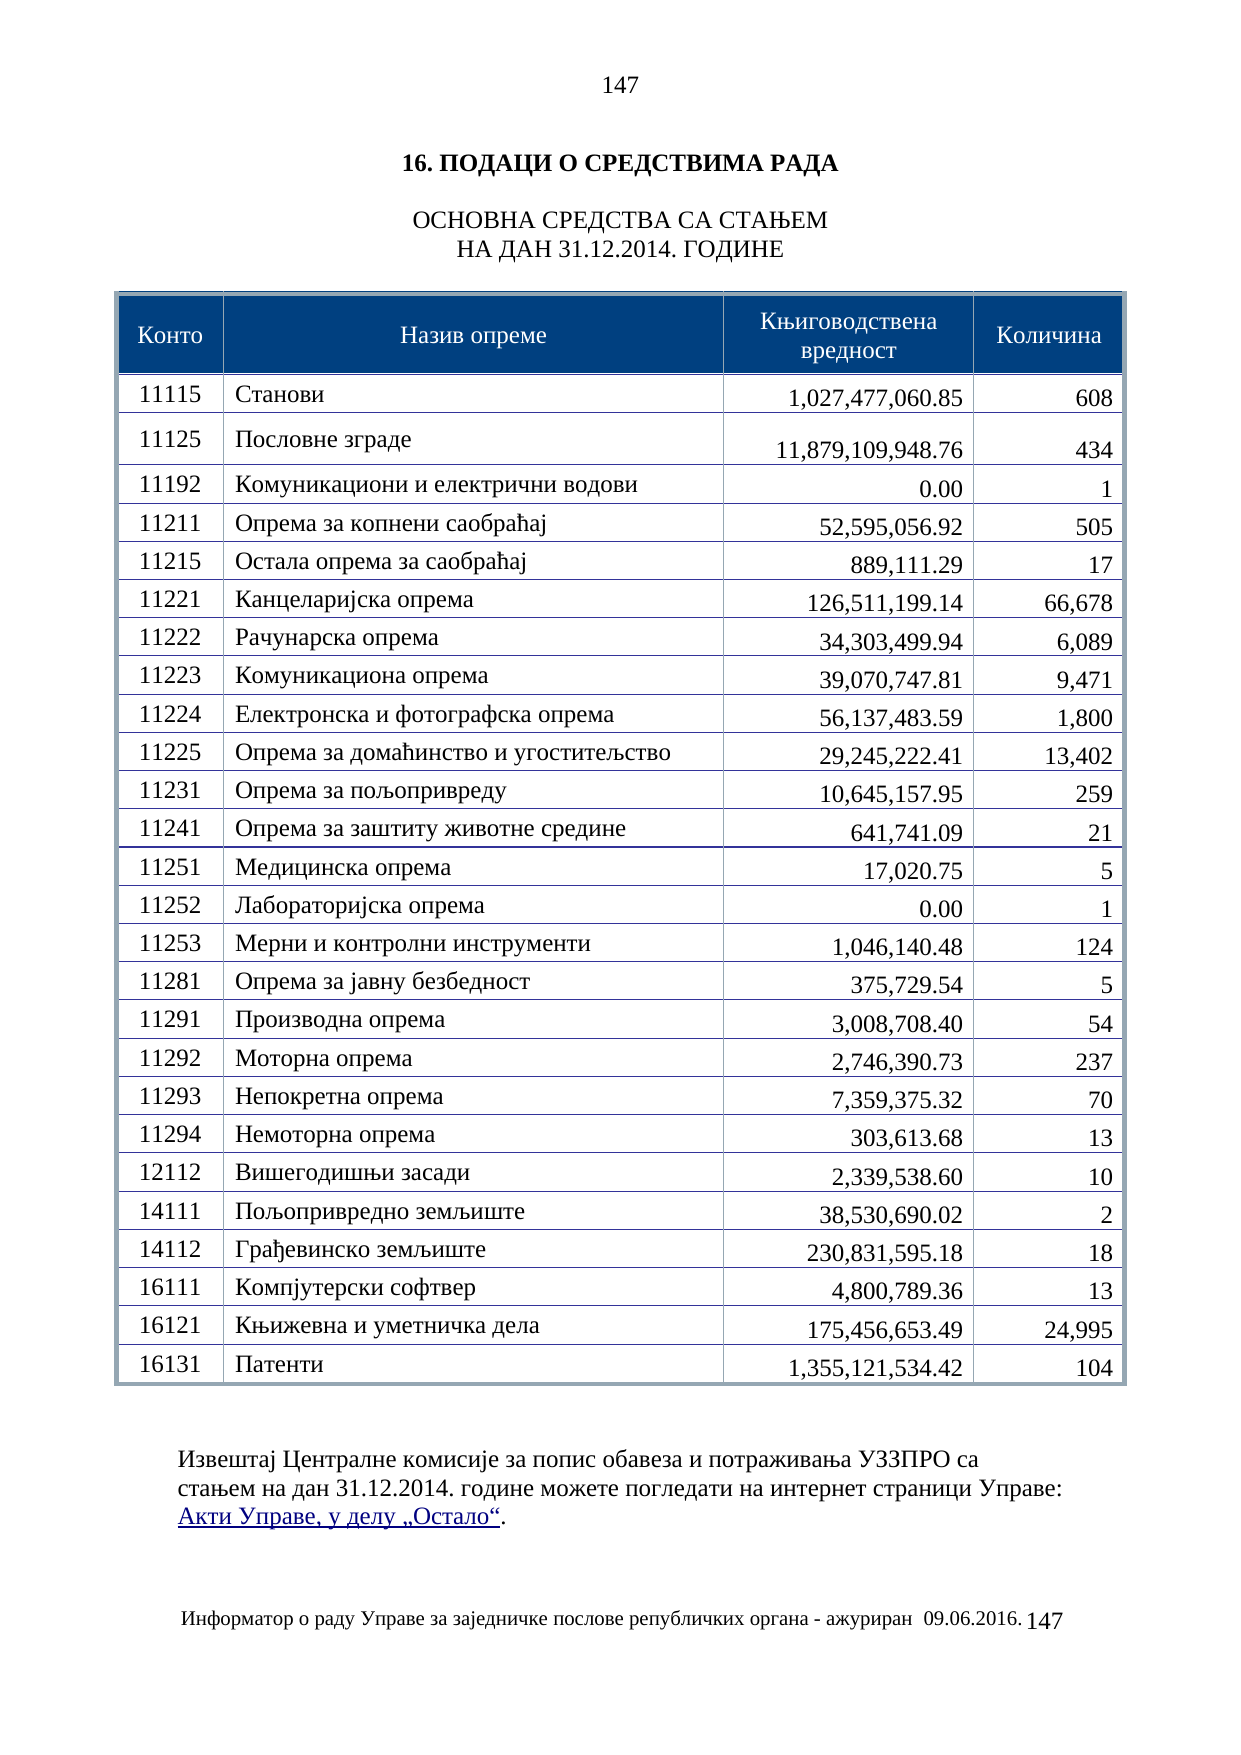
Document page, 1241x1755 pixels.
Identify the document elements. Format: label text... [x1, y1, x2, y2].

table_cell 13 [974, 1268, 1122, 1305]
table_cell 11,879,109,948.76 [724, 413, 973, 464]
table_cell 16131 [119, 1345, 223, 1382]
table_cell 1,355,121,534.42 [724, 1345, 973, 1382]
table_cell Опрема за заштиту животне средине [224, 809, 723, 846]
table_cell Компјутерски софтвер [224, 1268, 723, 1305]
table_cell 70 [974, 1077, 1122, 1114]
table_cell 303,613.68 [724, 1115, 973, 1152]
table_cell 17 [974, 542, 1122, 579]
table_cell 11211 [119, 504, 223, 541]
table_cell 11115 [119, 375, 223, 412]
table_header Назив опреме [224, 296, 723, 373]
table_cell 38,530,690.02 [724, 1192, 973, 1229]
table_cell 608 [974, 375, 1122, 412]
table_cell 124 [974, 924, 1122, 961]
table_cell Грађевинско земљиште [224, 1230, 723, 1267]
table_cell 34,303,499.94 [724, 618, 973, 655]
table_cell 7,359,375.32 [724, 1077, 973, 1114]
table_cell 1 [974, 886, 1122, 923]
table_cell Станови [224, 375, 723, 412]
table_cell Производна опрема [224, 1000, 723, 1038]
table_cell Патенти [224, 1345, 723, 1382]
table_cell 11125 [119, 413, 223, 464]
table_cell 375,729.54 [724, 962, 973, 999]
table_cell 39,070,747.81 [724, 656, 973, 693]
table_cell 11215 [119, 542, 223, 579]
table_cell 1,027,477,060.85 [724, 375, 973, 412]
table_cell 14111 [119, 1192, 223, 1229]
table_cell 11251 [119, 848, 223, 885]
table_cell 18 [974, 1230, 1122, 1267]
table_cell 889,111.29 [724, 542, 973, 579]
table_cell 24,995 [974, 1306, 1122, 1343]
table_cell 12112 [119, 1153, 223, 1191]
table_cell 2,746,390.73 [724, 1039, 973, 1076]
table_cell Моторна опрема [224, 1039, 723, 1076]
table_cell Немоторна опрема [224, 1115, 723, 1152]
table_cell 29,245,222.41 [724, 733, 973, 770]
table_cell Опрема за пољопривреду [224, 771, 723, 808]
table_cell Медицинска опрема [224, 848, 723, 885]
table_cell 11294 [119, 1115, 223, 1152]
table_cell 237 [974, 1039, 1122, 1076]
table_cell 13,402 [974, 733, 1122, 770]
table_header Књиговодствена вредност [724, 296, 973, 373]
table_cell Опрема за јавну безбедност [224, 962, 723, 999]
table_cell 21 [974, 809, 1122, 846]
table_cell 9,471 [974, 656, 1122, 693]
table_cell Комуникациони и електрични водови [224, 465, 723, 502]
table_cell 2,339,538.60 [724, 1153, 973, 1191]
table_cell 4,800,789.36 [724, 1268, 973, 1305]
table_cell 10,645,157.95 [724, 771, 973, 808]
table_cell 10 [974, 1153, 1122, 1191]
table_cell Мерни и контролни инструменти [224, 924, 723, 961]
table_cell 505 [974, 504, 1122, 541]
table_cell 126,511,199.14 [724, 580, 973, 617]
table_cell Пољопривредно земљиште [224, 1192, 723, 1229]
table_cell 11222 [119, 618, 223, 655]
table_cell 2 [974, 1192, 1122, 1229]
table_cell 3,008,708.40 [724, 1000, 973, 1038]
table_cell Рачунарска опрема [224, 618, 723, 655]
table_cell 641,741.09 [724, 809, 973, 846]
table_cell 17,020.75 [724, 848, 973, 885]
table_cell 11223 [119, 656, 223, 693]
table_cell 14112 [119, 1230, 223, 1267]
table_cell 11231 [119, 771, 223, 808]
table_cell 16121 [119, 1306, 223, 1343]
text ОСНОВНА СРЕДСТВА СА СТАЊЕМ [177, 205, 1063, 234]
table_cell 11291 [119, 1000, 223, 1038]
table_cell Електронска и фотографска опрема [224, 695, 723, 732]
table_cell 56,137,483.59 [724, 695, 973, 732]
table_cell Опрема за домаћинство и угоститељство [224, 733, 723, 770]
table_cell 52,595,056.92 [724, 504, 973, 541]
table_cell 11225 [119, 733, 223, 770]
table_cell 11292 [119, 1039, 223, 1076]
table_header Количина [974, 296, 1122, 373]
table_cell 11293 [119, 1077, 223, 1114]
table_cell 175,456,653.49 [724, 1306, 973, 1343]
table_cell 11281 [119, 962, 223, 999]
table_cell Лабораторијска опрема [224, 886, 723, 923]
table_cell 6,089 [974, 618, 1122, 655]
table_cell Вишегодишњи засади [224, 1153, 723, 1191]
table_cell 11253 [119, 924, 223, 961]
table_cell 54 [974, 1000, 1122, 1038]
table_cell Књижевна и уметничка дела [224, 1306, 723, 1343]
table_cell Пословне зграде [224, 413, 723, 464]
text Извештај Централне комисије за попис обавеза и потраживања УЗЗПРО са стањем на дан 31.12.2014. године можете погледати на интернет страници Управе: Акти Управе, у делу „Остало“. [177, 1444, 1063, 1530]
table_cell 1 [974, 465, 1122, 502]
table_cell 16111 [119, 1268, 223, 1305]
table_cell Канцеларијска опрема [224, 580, 723, 617]
table_cell 434 [974, 413, 1122, 464]
table_cell Комуникациона опрема [224, 656, 723, 693]
table_cell 5 [974, 962, 1122, 999]
table_cell 259 [974, 771, 1122, 808]
table_header Конто [119, 296, 223, 373]
table_cell 11241 [119, 809, 223, 846]
table_cell Остала опрема за саобраћај [224, 542, 723, 579]
table_cell 5 [974, 848, 1122, 885]
table_cell 1,046,140.48 [724, 924, 973, 961]
table_cell 13 [974, 1115, 1122, 1152]
table_cell 0.00 [724, 886, 973, 923]
table_cell 66,678 [974, 580, 1122, 617]
table_cell 11192 [119, 465, 223, 502]
text 16. ПОДАЦИ О СРЕДСТВИМА РАДА [177, 148, 1063, 176]
table_cell 0.00 [724, 465, 973, 502]
table_cell Опрема за копнени саобраћај [224, 504, 723, 541]
table_cell 11252 [119, 886, 223, 923]
table_cell Непокретна опрема [224, 1077, 723, 1114]
table_cell 1,800 [974, 695, 1122, 732]
table_cell 11224 [119, 695, 223, 732]
table_cell 104 [974, 1345, 1122, 1382]
table_cell 11221 [119, 580, 223, 617]
text НА ДАН 31.12.2014. ГОДИНЕ [177, 234, 1063, 263]
table_cell 230,831,595.18 [724, 1230, 973, 1267]
